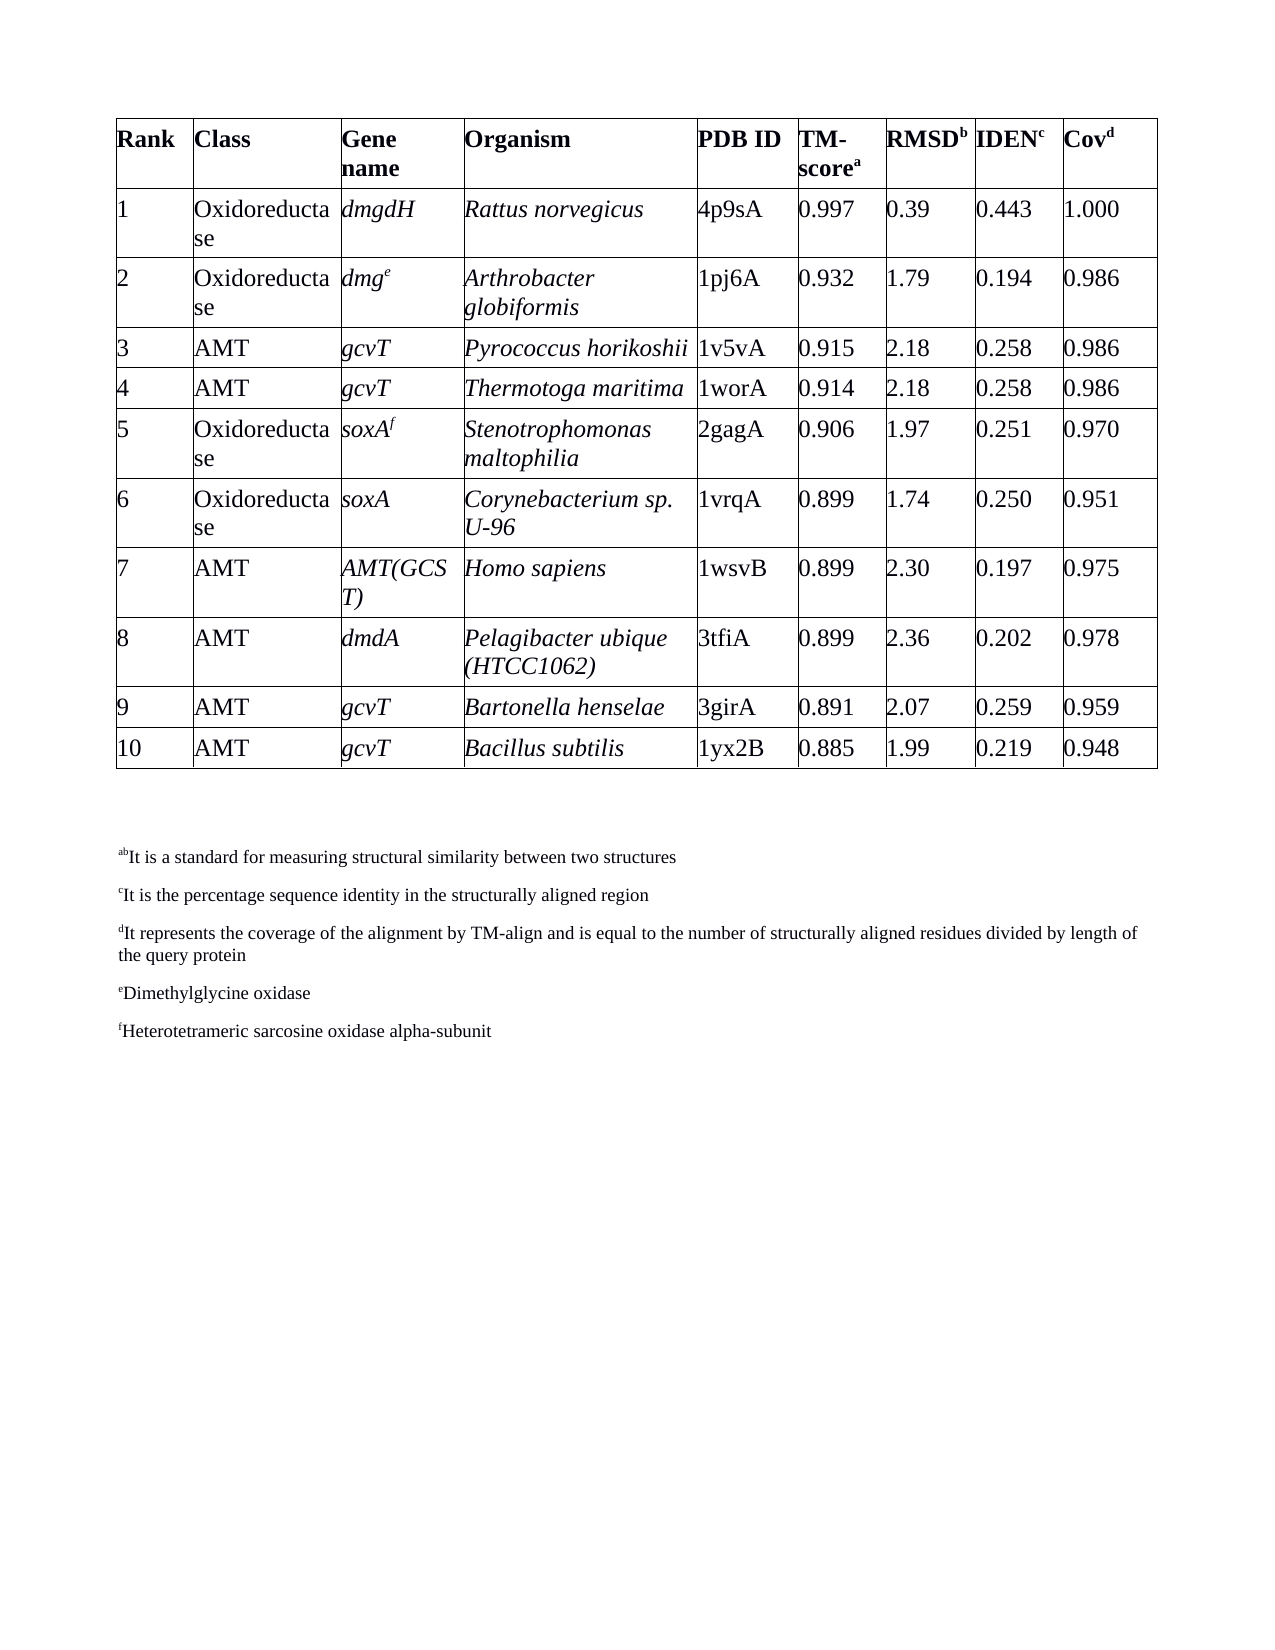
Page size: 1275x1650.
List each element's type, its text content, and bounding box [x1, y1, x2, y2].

table_cell 7 [117, 548, 193, 616]
table_cell 3girA [698, 687, 798, 727]
table_cell AMT [194, 548, 341, 616]
table_cell 2gagA [698, 409, 798, 477]
table_cell 2.18 [887, 328, 975, 367]
table_cell Oxidoreductase [194, 409, 341, 477]
table_cell Oxidoreductase [194, 258, 341, 327]
text abIt is a standard for measuring structural similarity between two structures [118, 846, 1157, 867]
table_cell 3tfiA [698, 618, 798, 686]
text dIt represents the coverage of the alignment by TM-align and is equal to the number of structurally aligned residues divided by length of the query protein [118, 922, 1157, 965]
table_cell gcvT [342, 328, 464, 367]
table_cell 0.259 [976, 687, 1063, 727]
table_cell 2.07 [887, 687, 975, 727]
table_cell Bacillus subtilis [465, 728, 697, 767]
table_cell 0.891 [799, 687, 886, 727]
table_cell 0.251 [976, 409, 1063, 477]
table_cell 0.986 [1064, 258, 1157, 327]
table_cell 8 [117, 618, 193, 686]
table_cell 0.970 [1064, 409, 1157, 477]
table_cell 0.885 [799, 728, 886, 767]
table_cell 0.258 [976, 328, 1063, 367]
table_cell 0.932 [799, 258, 886, 327]
table_cell Pyrococcus horikoshii [465, 328, 697, 367]
table_cell 0.975 [1064, 548, 1157, 616]
table_cell 1wsvB [698, 548, 798, 616]
table_cell 0.443 [976, 189, 1063, 257]
table_cell Homo sapiens [465, 548, 697, 616]
text eDimethylglycine oxidase [118, 982, 1157, 1003]
table_cell 0.219 [976, 728, 1063, 767]
table_cell 1yx2B [698, 728, 798, 767]
table_header RMSDb [887, 119, 975, 188]
table_cell 5 [117, 409, 193, 477]
table_cell 0.899 [799, 479, 886, 547]
text fHeterotetrameric sarcosine oxidase alpha-subunit [118, 1020, 1157, 1042]
table_cell 0.39 [887, 189, 975, 257]
table_cell 2 [117, 258, 193, 327]
table_cell 6 [117, 479, 193, 547]
table_cell 1v5vA [698, 328, 798, 367]
table_cell gcvT [342, 728, 464, 767]
table_cell Oxidoreductase [194, 479, 341, 547]
table_cell dmdA [342, 618, 464, 686]
table_cell AMT [194, 368, 341, 408]
table_cell 2.30 [887, 548, 975, 616]
table_cell 9 [117, 687, 193, 727]
table_cell 4 [117, 368, 193, 408]
table_cell Stenotrophomonas maltophilia [465, 409, 697, 477]
table_cell gcvT [342, 687, 464, 727]
table_cell 1.000 [1064, 189, 1157, 257]
table_cell 0.906 [799, 409, 886, 477]
table_cell 1.74 [887, 479, 975, 547]
table_cell AMT [194, 728, 341, 767]
table_cell 0.202 [976, 618, 1063, 686]
table_cell 1.97 [887, 409, 975, 477]
table_cell 0.986 [1064, 368, 1157, 408]
table_cell soxAf [342, 409, 464, 477]
table_cell 4p9sA [698, 189, 798, 257]
table_cell Pelagibacter ubique (HTCC1062) [465, 618, 697, 686]
table_cell Bartonella henselae [465, 687, 697, 727]
table_cell 10 [117, 728, 193, 767]
table_header Class [194, 119, 341, 188]
table_cell AMT [194, 687, 341, 727]
table_cell 1 [117, 189, 193, 257]
table_header Organism [465, 119, 697, 188]
table_cell AMT [194, 618, 341, 686]
table_cell AMT(GCST) [342, 548, 464, 616]
table_cell gcvT [342, 368, 464, 408]
table_cell 1.99 [887, 728, 975, 767]
table_cell 0.250 [976, 479, 1063, 547]
table_header IDENc [976, 119, 1063, 188]
table_cell Thermotoga maritima [465, 368, 697, 408]
table_header Gene name [342, 119, 464, 188]
table_cell 1.79 [887, 258, 975, 327]
table_header Rank [117, 119, 193, 188]
table_cell 0.986 [1064, 328, 1157, 367]
table_cell Corynebacterium sp. U-96 [465, 479, 697, 547]
table_cell 0.899 [799, 618, 886, 686]
table_cell 1worA [698, 368, 798, 408]
table_cell 0.997 [799, 189, 886, 257]
table_cell 1pj6A [698, 258, 798, 327]
table_cell 2.18 [887, 368, 975, 408]
table_cell 0.948 [1064, 728, 1157, 767]
table_header Covd [1064, 119, 1157, 188]
table_cell 2.36 [887, 618, 975, 686]
table_cell 3 [117, 328, 193, 367]
table_cell 0.197 [976, 548, 1063, 616]
table_cell 0.915 [799, 328, 886, 367]
table_cell dmgdH [342, 189, 464, 257]
table_cell dmge [342, 258, 464, 327]
table_cell 1vrqA [698, 479, 798, 547]
table_cell 0.959 [1064, 687, 1157, 727]
table_header PDB ID [698, 119, 798, 188]
table_cell 0.914 [799, 368, 886, 408]
table_cell AMT [194, 328, 341, 367]
text cIt is the percentage sequence identity in the structurally aligned region [118, 884, 1157, 905]
table_cell 0.951 [1064, 479, 1157, 547]
table_cell Arthrobacter globiformis [465, 258, 697, 327]
table_header TM-scorea [799, 119, 886, 188]
table_cell soxA [342, 479, 464, 547]
table_cell 0.258 [976, 368, 1063, 408]
table_cell 0.978 [1064, 618, 1157, 686]
table_cell 0.899 [799, 548, 886, 616]
table_cell Oxidoreductase [194, 189, 341, 257]
table_cell 0.194 [976, 258, 1063, 327]
table_cell Rattus norvegicus [465, 189, 697, 257]
